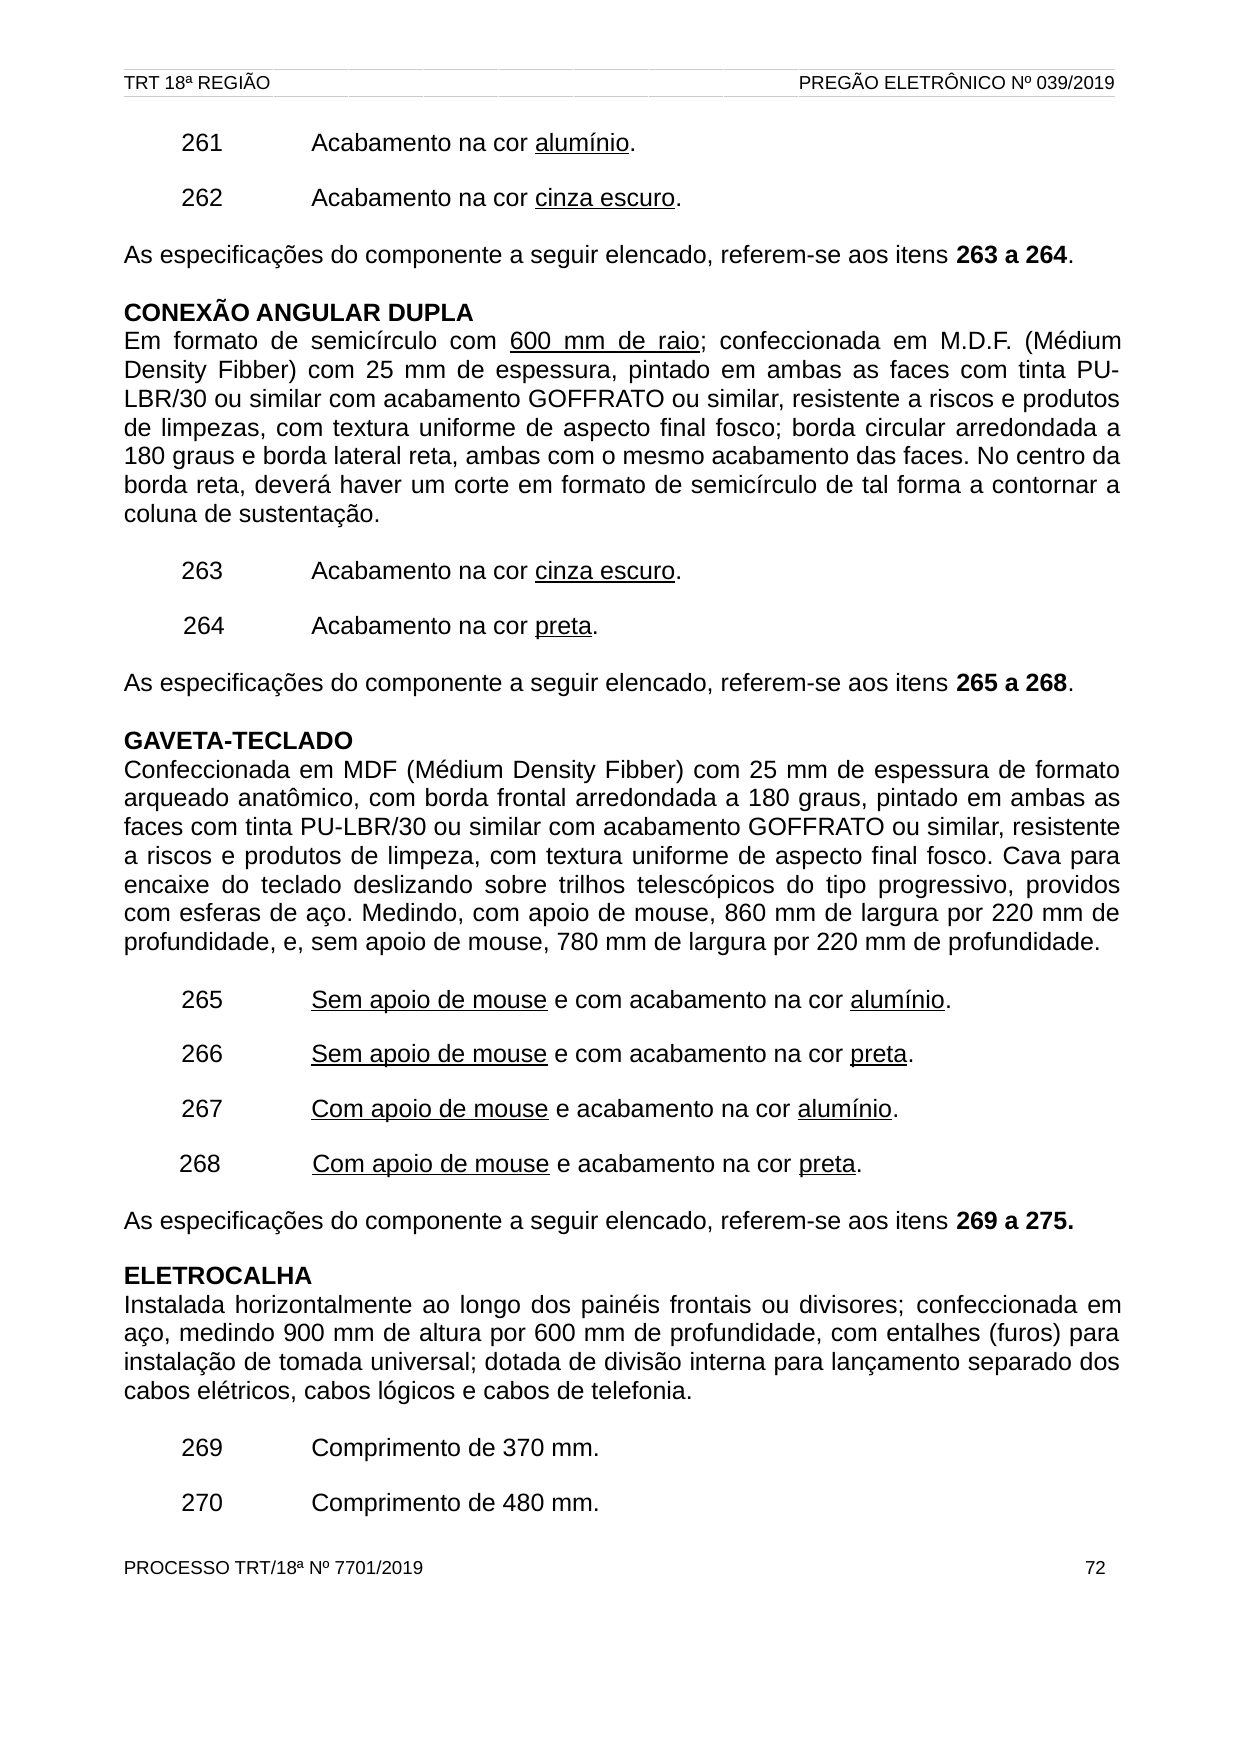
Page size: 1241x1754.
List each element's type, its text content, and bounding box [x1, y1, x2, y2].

text As especificações do componente a seguir elencado, referem-se aos itens 263 a 264. [123, 240, 1122, 269]
text 264 Acabamento na cor preta. [183, 611, 1122, 640]
text 266 Sem apoio de mouse e com acabamento na cor preta. [181, 1039, 1122, 1068]
text Confeccionada em MDF (Médium Density Fibber) com 25 mm de espessura de formato arqueado anatômico, com borda frontal arredondada a 180 graus, pintado em ambas as faces com tinta PU-LBR/30 ou similar com acabamento GOFFRATO ou similar, resistente a riscos e produtos de limpeza, com textura uniforme de aspecto final fosco. Cava para encaixe do teclado deslizando sobre trilhos telescópicos do tipo progressivo, providos com esferas de aço. Medindo, com apoio de mouse, 860 mm de largura por 220 mm de profundidade, e, sem apoio de mouse, 780 mm de largura por 220 mm de profundidade. [123, 755, 1122, 956]
text As especificações do componente a seguir elencado, referem-se aos itens 265 a 268. [123, 668, 1122, 697]
text 261 Acabamento na cor alumínio. [181, 128, 1122, 157]
text 265 Sem apoio de mouse e com acabamento na cor alumínio. [181, 985, 1122, 1013]
text CONEXÃO ANGULAR DUPLA [123, 297, 1122, 326]
text 263 Acabamento na cor cinza escuro. [181, 556, 1122, 585]
text Instalada horizontalmente ao longo dos painéis frontais ou divisores; confeccionada em aço, medindo 900 mm de altura por 600 mm de profundidade, com entalhes (furos) para instalação de tomada universal; dotada de divisão interna para lançamento separado dos cabos elétricos, cabos lógicos e cabos de telefonia. [123, 1290, 1122, 1405]
text 262 Acabamento na cor cinza escuro. [181, 182, 1122, 211]
text 270 Comprimento de 480 mm. [181, 1488, 1122, 1517]
text 269 Comprimento de 370 mm. [181, 1433, 1122, 1462]
text GAVETA-TECLADO [123, 726, 1122, 755]
text 268 Com apoio de mouse e acabamento na cor preta. [123, 1149, 1122, 1177]
text As especificações do componente a seguir elencado, referem-se aos itens 269 a 275. [123, 1206, 1122, 1235]
text 267 Com apoio de mouse e acabamento na cor alumínio. [181, 1094, 1122, 1123]
text ELETROCALHA [123, 1261, 1122, 1290]
text Em formato de semicírculo com 600 mm de raio; confeccionada em M.D.F. (Médium Density Fibber) com 25 mm de espessura, pintado em ambas as faces com tinta PU-LBR/30 ou similar com acabamento GOFFRATO ou similar, resistente a riscos e produtos de limpezas, com textura uniforme de aspecto final fosco; borda circular arredondada a 180 graus e borda lateral reta, ambas com o mesmo acabamento das faces. No centro da borda reta, deverá haver um corte em formato de semicírculo de tal forma a contornar a coluna de sustentação. [123, 326, 1122, 527]
